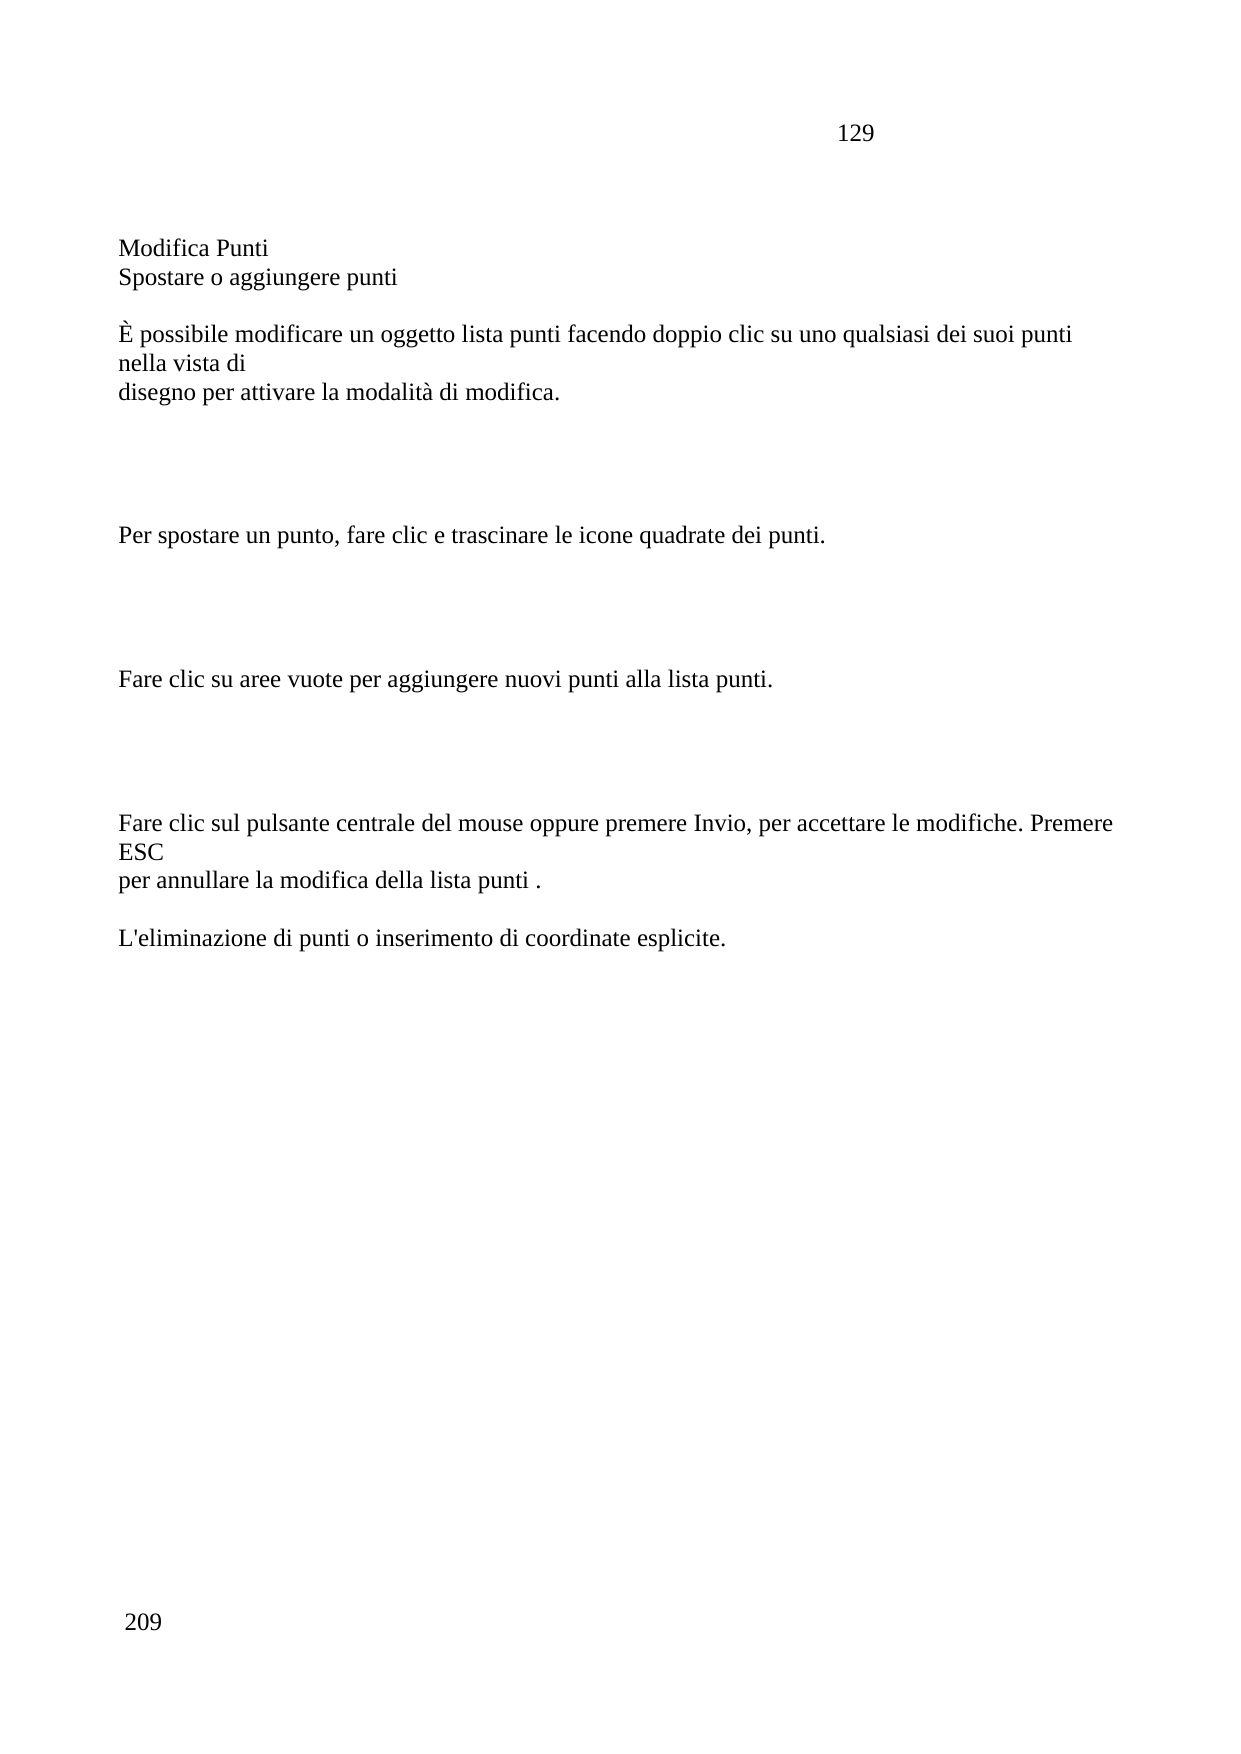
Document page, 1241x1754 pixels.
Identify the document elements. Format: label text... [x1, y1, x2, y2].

text Per spostare un punto, fare clic e trascinare le icone quadrate dei punti. [118, 521, 1122, 549]
text per annullare la modifica della lista punti . [118, 866, 1122, 894]
text L'eliminazione di punti o inserimento di coordinate esplicite. [118, 923, 1122, 952]
text Fare clic sul pulsante centrale del mouse oppure premere Invio, per accettare le modifiche. Premere ESC [118, 808, 1122, 866]
text Fare clic su aree vuote per aggiungere nuovi punti alla lista punti. [118, 664, 1122, 693]
text È possibile modificare un oggetto lista punti facendo doppio clic su uno qualsiasi dei suoi punti nella vista di [118, 319, 1122, 377]
text Modifica Punti [118, 233, 1122, 262]
text 129 [118, 118, 1122, 147]
text disegno per attivare la modalità di modifica. [118, 377, 1122, 406]
text Spostare o aggiungere punti [118, 262, 1122, 291]
